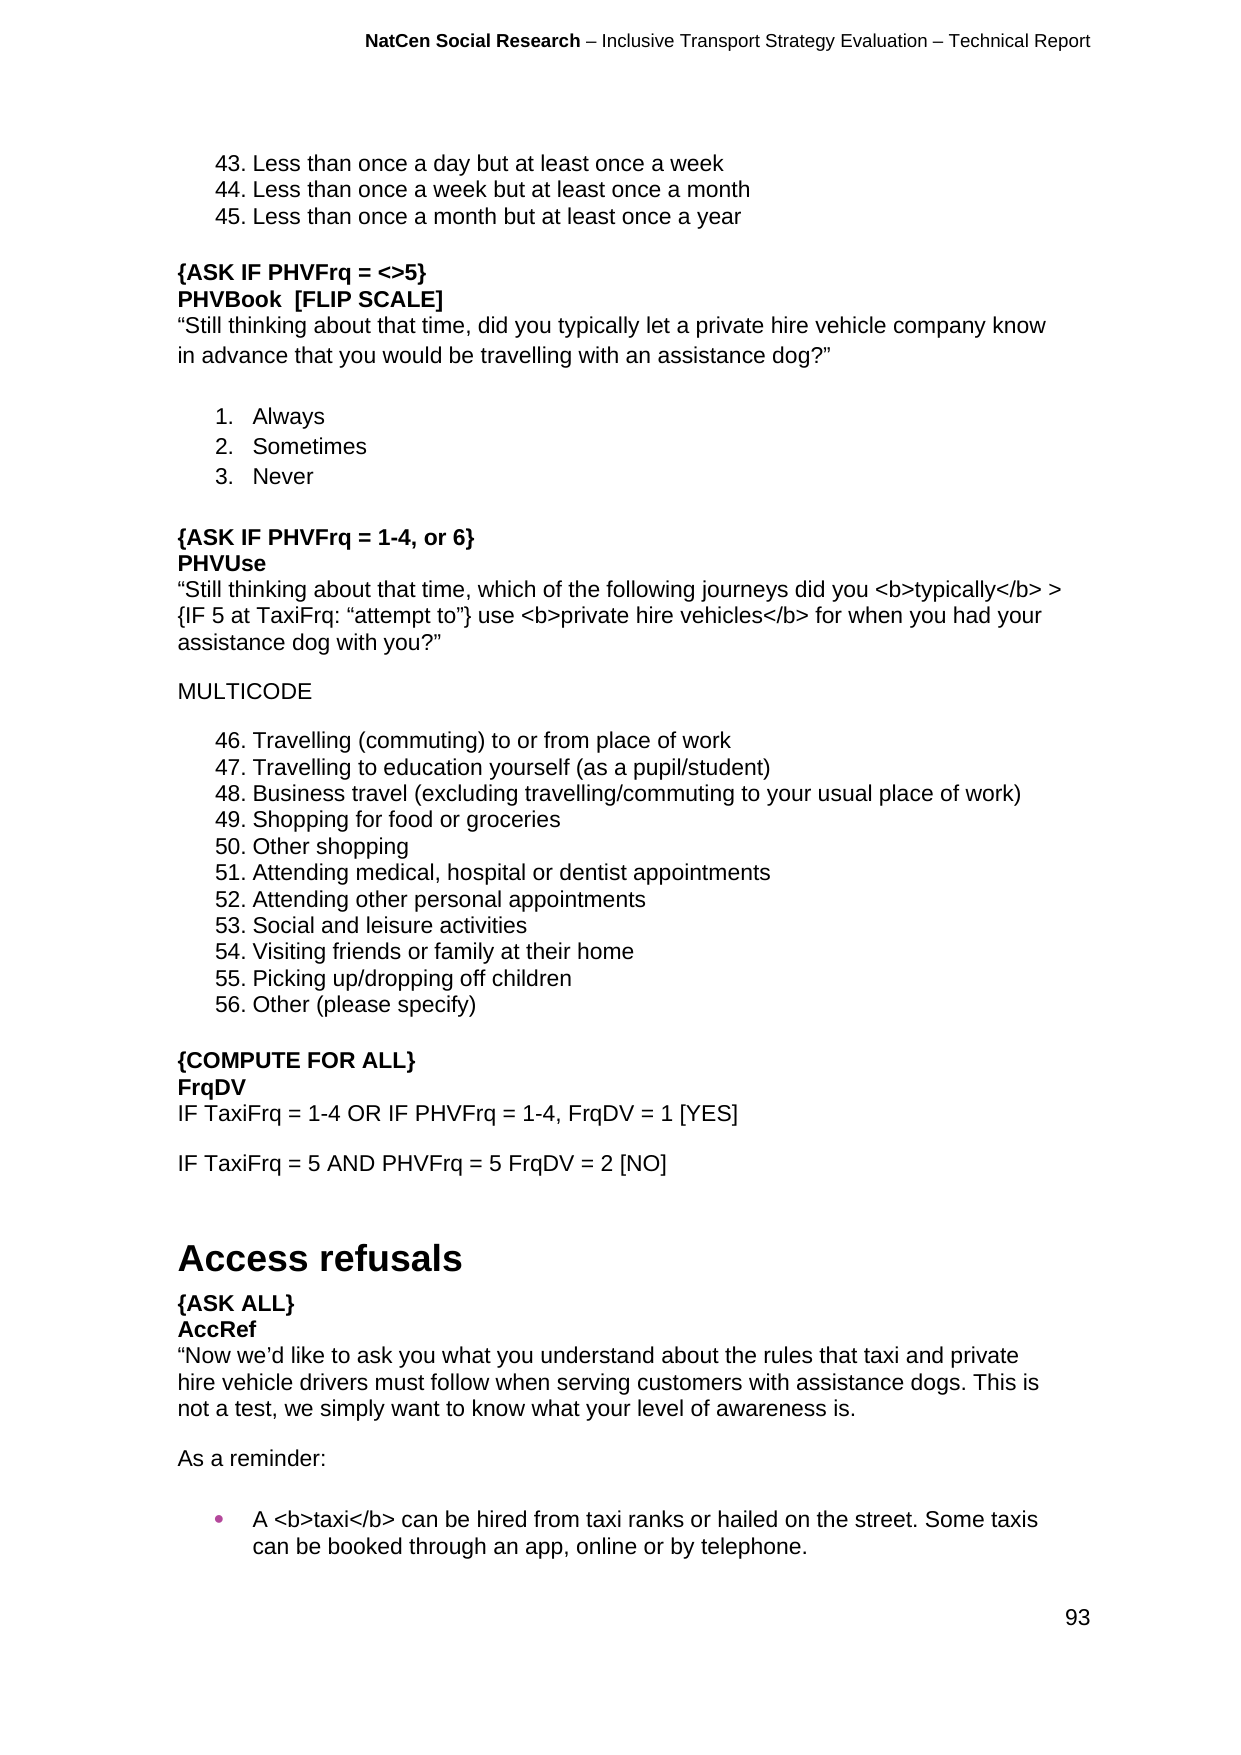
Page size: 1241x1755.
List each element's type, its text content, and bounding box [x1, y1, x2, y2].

subtitle PHVUse [177, 550, 1063, 576]
list Attending medical, hospital or dentist appointments [215, 859, 1063, 886]
text “Now we’d like to ask you what you understand about the rules that taxi and private hire vehicle drivers must follow when serving customers with assistance dogs. This is not a test, we simply want to know what your level of awareness is. [177, 1342, 1063, 1422]
text IF TaxiFrq = 5 AND PHVFrq = 5 FrqDV = 2 [NO] [177, 1149, 1063, 1176]
list Other shopping [215, 833, 1063, 859]
subtitle {ASK IF PHVFrq = <>5} [177, 259, 1063, 286]
title Never [215, 463, 1063, 489]
list Attending other personal appointments [215, 886, 1063, 912]
list Business travel (excluding travelling/commuting to your usual place of work) [215, 780, 1063, 806]
subtitle {ASK ALL} [177, 1290, 1063, 1316]
subtitle FrqDV [177, 1074, 1063, 1100]
list Other (please specify) [215, 991, 1063, 1017]
subtitle Access refusals [177, 1236, 1063, 1279]
list Visiting friends or family at their home [215, 938, 1063, 964]
list Less than once a month but at least once a year [215, 203, 1063, 229]
list A <b>taxi</b> can be hired from taxi ranks or hailed on the street. Some taxis can be booked through an app, online or by telephone. [215, 1506, 1063, 1559]
text As a reminder: [177, 1444, 1063, 1471]
list Travelling (commuting) to or from place of work [215, 727, 1063, 754]
subtitle {ASK IF PHVFrq = 1-4, or 6} [177, 523, 1063, 550]
title “Still thinking about that time, did you typically let a private hire vehicle company know in advance that you would be travelling with an assistance dog?” [177, 312, 1063, 368]
title Always [215, 403, 1063, 429]
list Shopping for food or groceries [215, 806, 1063, 833]
list Less than once a week but at least once a month [215, 176, 1063, 203]
text MULTICODE [177, 678, 1063, 704]
subtitle PHVBook [FLIP SCALE] [177, 286, 1063, 312]
list Picking up/dropping off children [215, 964, 1063, 991]
subtitle AccRef [177, 1316, 1063, 1342]
list Social and leisure activities [215, 912, 1063, 938]
text “Still thinking about that time, which of the following journeys did you <b>typically</b> > {IF 5 at TaxiFrq: “attempt to”} use <b>private hire vehicles</b> for when you had your assistance dog with you?” [177, 576, 1063, 655]
text IF TaxiFrq = 1-4 OR IF PHVFrq = 1-4, FrqDV = 1 [YES] [177, 1100, 1063, 1127]
subtitle {COMPUTE FOR ALL} [177, 1047, 1063, 1074]
list Travelling to education yourself (as a pupil/student) [215, 754, 1063, 780]
title Sometimes [215, 433, 1063, 459]
list Less than once a day but at least once a week [215, 150, 1063, 176]
